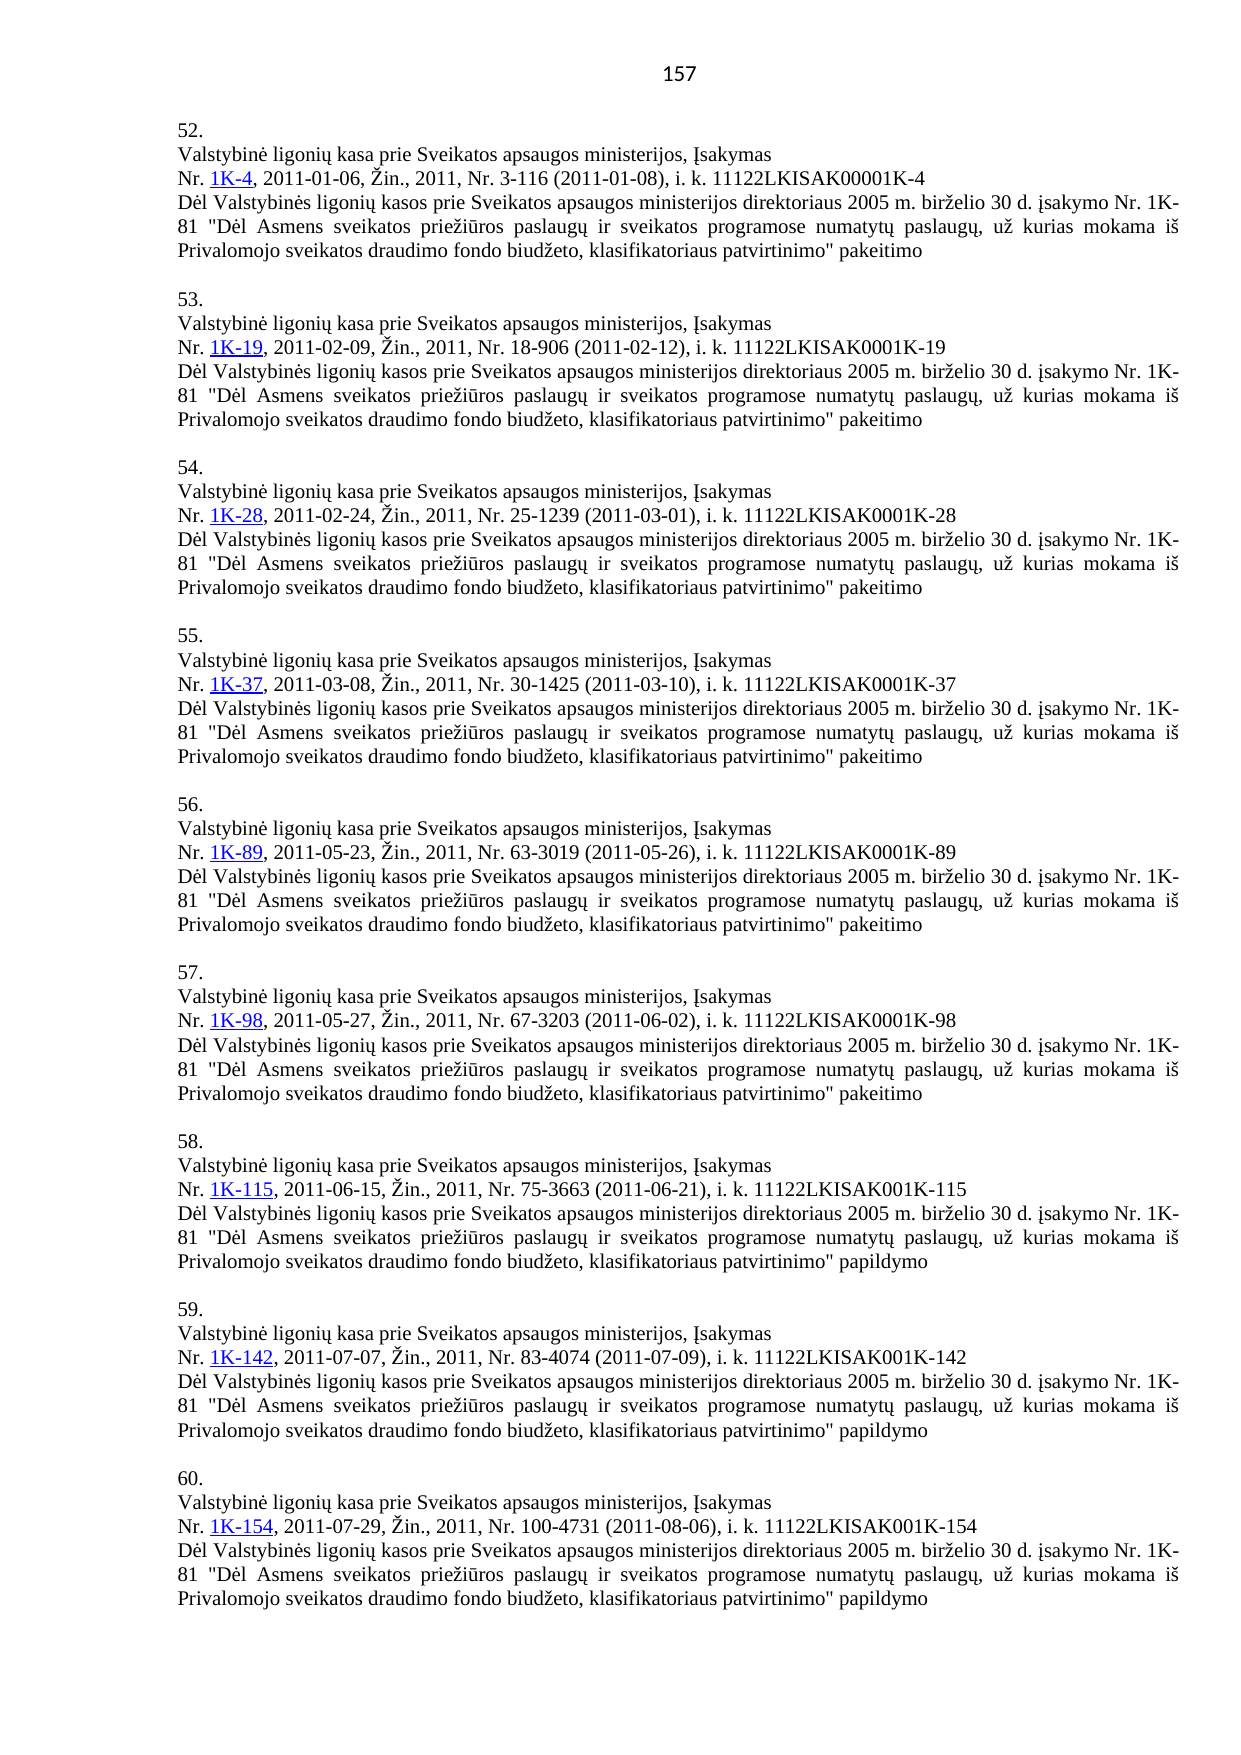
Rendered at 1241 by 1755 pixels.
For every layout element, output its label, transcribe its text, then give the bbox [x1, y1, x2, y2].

text Valstybinė ligonių kasa prie Sveikatos apsaugos ministerijos, Įsakymas [177, 142, 1181, 166]
text Nr. 1K-28, 2011-02-24, Žin., 2011, Nr. 25-1239 (2011-03-01), i. k. 11122LKISAK0001K-28 [177, 503, 1181, 527]
text Nr. 1K-4, 2011-01-06, Žin., 2011, Nr. 3-116 (2011-01-08), i. k. 11122LKISAK00001K-4 [177, 166, 1181, 190]
text 55. [177, 623, 1181, 647]
text 59. [177, 1297, 1181, 1321]
text Nr. 1K-19, 2011-02-09, Žin., 2011, Nr. 18-906 (2011-02-12), i. k. 11122LKISAK0001K-19 [177, 335, 1181, 359]
text Dėl Valstybinės ligonių kasos prie Sveikatos apsaugos ministerijos direktoriaus 2005 m. birželio 30 d. įsakymo Nr. 1K-81 "Dėl Asmens sveikatos priežiūros paslaugų ir sveikatos programose numatytų paslaugų, už kurias mokama iš Privalomojo sveikatos draudimo fondo biudžeto, klasifikatoriaus patvirtinimo" pakeitimo [177, 1032, 1181, 1105]
text Nr. 1K-142, 2011-07-07, Žin., 2011, Nr. 83-4074 (2011-07-09), i. k. 11122LKISAK001K-142 [177, 1345, 1181, 1369]
text 53. [177, 287, 1181, 311]
text Valstybinė ligonių kasa prie Sveikatos apsaugos ministerijos, Įsakymas [177, 984, 1181, 1008]
text Dėl Valstybinės ligonių kasos prie Sveikatos apsaugos ministerijos direktoriaus 2005 m. birželio 30 d. įsakymo Nr. 1K-81 "Dėl Asmens sveikatos priežiūros paslaugų ir sveikatos programose numatytų paslaugų, už kurias mokama iš Privalomojo sveikatos draudimo fondo biudžeto, klasifikatoriaus patvirtinimo" papildymo [177, 1538, 1181, 1610]
text 52. [177, 118, 1181, 142]
text Valstybinė ligonių kasa prie Sveikatos apsaugos ministerijos, Įsakymas [177, 311, 1181, 335]
text 60. [177, 1466, 1181, 1490]
text Dėl Valstybinės ligonių kasos prie Sveikatos apsaugos ministerijos direktoriaus 2005 m. birželio 30 d. įsakymo Nr. 1K-81 "Dėl Asmens sveikatos priežiūros paslaugų ir sveikatos programose numatytų paslaugų, už kurias mokama iš Privalomojo sveikatos draudimo fondo biudžeto, klasifikatoriaus patvirtinimo" pakeitimo [177, 864, 1181, 936]
text Valstybinė ligonių kasa prie Sveikatos apsaugos ministerijos, Įsakymas [177, 647, 1181, 672]
text 56. [177, 792, 1181, 816]
text Nr. 1K-37, 2011-03-08, Žin., 2011, Nr. 30-1425 (2011-03-10), i. k. 11122LKISAK0001K-37 [177, 672, 1181, 696]
text Nr. 1K-98, 2011-05-27, Žin., 2011, Nr. 67-3203 (2011-06-02), i. k. 11122LKISAK0001K-98 [177, 1008, 1181, 1032]
text Dėl Valstybinės ligonių kasos prie Sveikatos apsaugos ministerijos direktoriaus 2005 m. birželio 30 d. įsakymo Nr. 1K-81 "Dėl Asmens sveikatos priežiūros paslaugų ir sveikatos programose numatytų paslaugų, už kurias mokama iš Privalomojo sveikatos draudimo fondo biudžeto, klasifikatoriaus patvirtinimo" papildymo [177, 1369, 1181, 1442]
text Valstybinė ligonių kasa prie Sveikatos apsaugos ministerijos, Įsakymas [177, 816, 1181, 840]
text Nr. 1K-154, 2011-07-29, Žin., 2011, Nr. 100-4731 (2011-08-06), i. k. 11122LKISAK001K-154 [177, 1514, 1181, 1538]
text Nr. 1K-115, 2011-06-15, Žin., 2011, Nr. 75-3663 (2011-06-21), i. k. 11122LKISAK001K-115 [177, 1177, 1181, 1201]
text 58. [177, 1129, 1181, 1153]
text Valstybinė ligonių kasa prie Sveikatos apsaugos ministerijos, Įsakymas [177, 1321, 1181, 1345]
text 57. [177, 960, 1181, 984]
text Valstybinė ligonių kasa prie Sveikatos apsaugos ministerijos, Įsakymas [177, 1153, 1181, 1177]
text Nr. 1K-89, 2011-05-23, Žin., 2011, Nr. 63-3019 (2011-05-26), i. k. 11122LKISAK0001K-89 [177, 840, 1181, 864]
text Dėl Valstybinės ligonių kasos prie Sveikatos apsaugos ministerijos direktoriaus 2005 m. birželio 30 d. įsakymo Nr. 1K-81 "Dėl Asmens sveikatos priežiūros paslaugų ir sveikatos programose numatytų paslaugų, už kurias mokama iš Privalomojo sveikatos draudimo fondo biudžeto, klasifikatoriaus patvirtinimo" pakeitimo [177, 190, 1181, 262]
text Valstybinė ligonių kasa prie Sveikatos apsaugos ministerijos, Įsakymas [177, 1490, 1181, 1514]
text Dėl Valstybinės ligonių kasos prie Sveikatos apsaugos ministerijos direktoriaus 2005 m. birželio 30 d. įsakymo Nr. 1K-81 "Dėl Asmens sveikatos priežiūros paslaugų ir sveikatos programose numatytų paslaugų, už kurias mokama iš Privalomojo sveikatos draudimo fondo biudžeto, klasifikatoriaus patvirtinimo" pakeitimo [177, 527, 1181, 599]
text 54. [177, 455, 1181, 479]
text Dėl Valstybinės ligonių kasos prie Sveikatos apsaugos ministerijos direktoriaus 2005 m. birželio 30 d. įsakymo Nr. 1K-81 "Dėl Asmens sveikatos priežiūros paslaugų ir sveikatos programose numatytų paslaugų, už kurias mokama iš Privalomojo sveikatos draudimo fondo biudžeto, klasifikatoriaus patvirtinimo" pakeitimo [177, 696, 1181, 768]
text Dėl Valstybinės ligonių kasos prie Sveikatos apsaugos ministerijos direktoriaus 2005 m. birželio 30 d. įsakymo Nr. 1K-81 "Dėl Asmens sveikatos priežiūros paslaugų ir sveikatos programose numatytų paslaugų, už kurias mokama iš Privalomojo sveikatos draudimo fondo biudžeto, klasifikatoriaus patvirtinimo" pakeitimo [177, 359, 1181, 431]
text Dėl Valstybinės ligonių kasos prie Sveikatos apsaugos ministerijos direktoriaus 2005 m. birželio 30 d. įsakymo Nr. 1K-81 "Dėl Asmens sveikatos priežiūros paslaugų ir sveikatos programose numatytų paslaugų, už kurias mokama iš Privalomojo sveikatos draudimo fondo biudžeto, klasifikatoriaus patvirtinimo" papildymo [177, 1201, 1181, 1273]
text Valstybinė ligonių kasa prie Sveikatos apsaugos ministerijos, Įsakymas [177, 479, 1181, 503]
